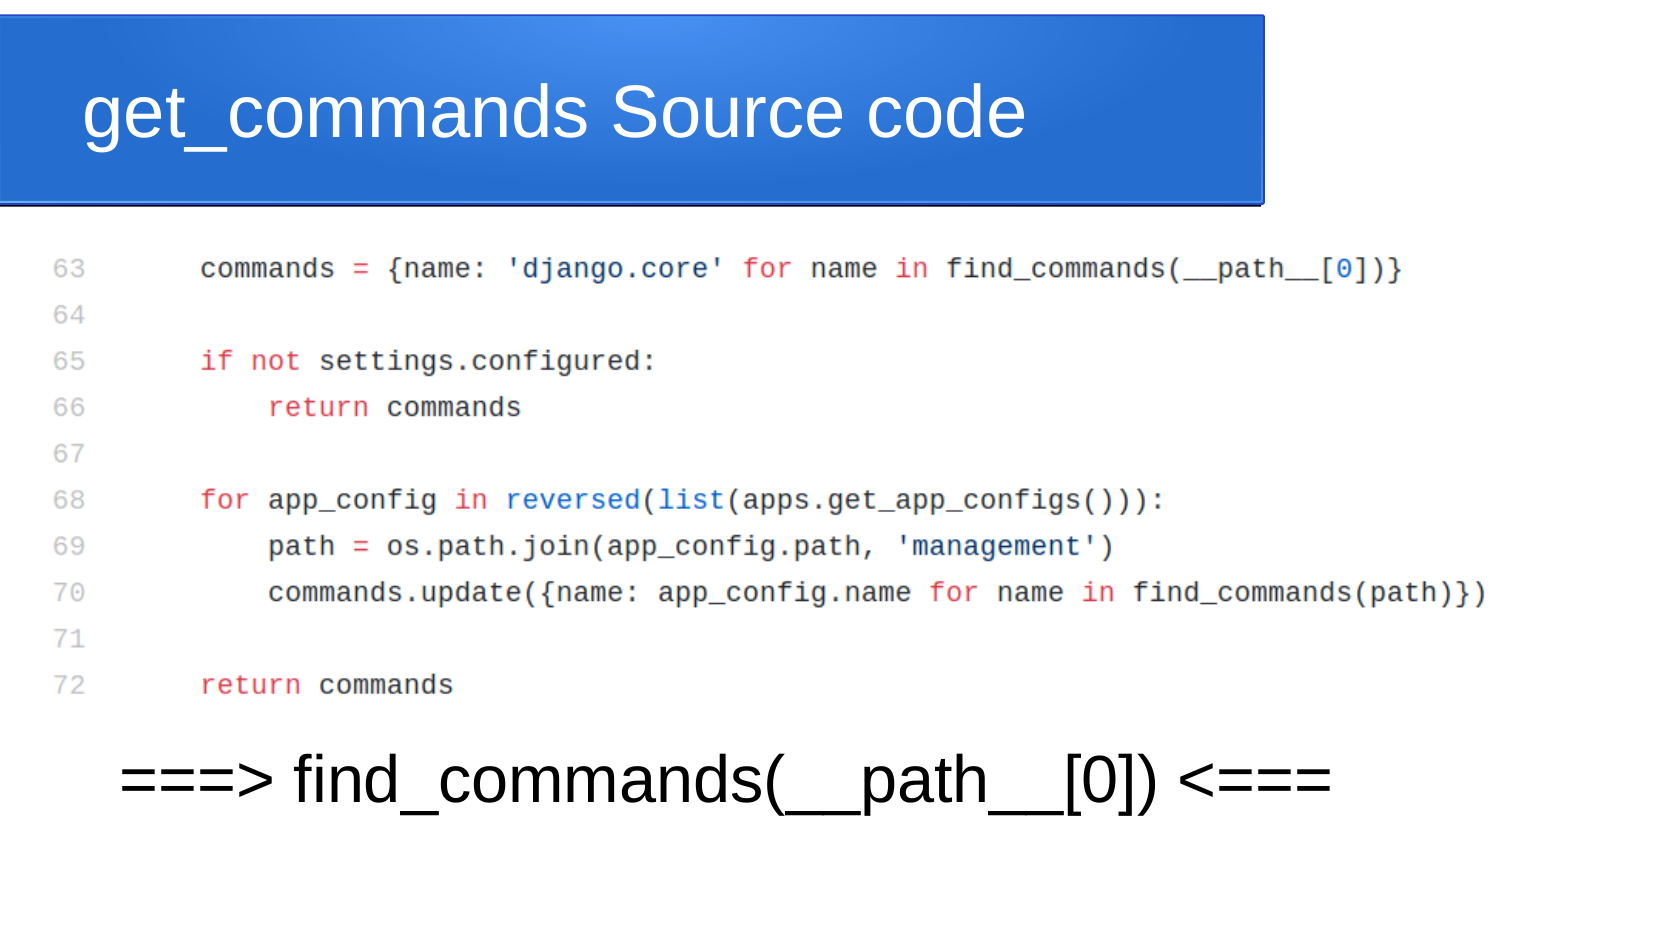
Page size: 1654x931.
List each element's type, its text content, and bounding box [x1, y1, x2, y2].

picture [37, 239, 1501, 711]
title get_commands Source code [82, 35, 1235, 189]
text_box ===> find_commands(__path__[0]) <=== [105, 735, 1591, 825]
